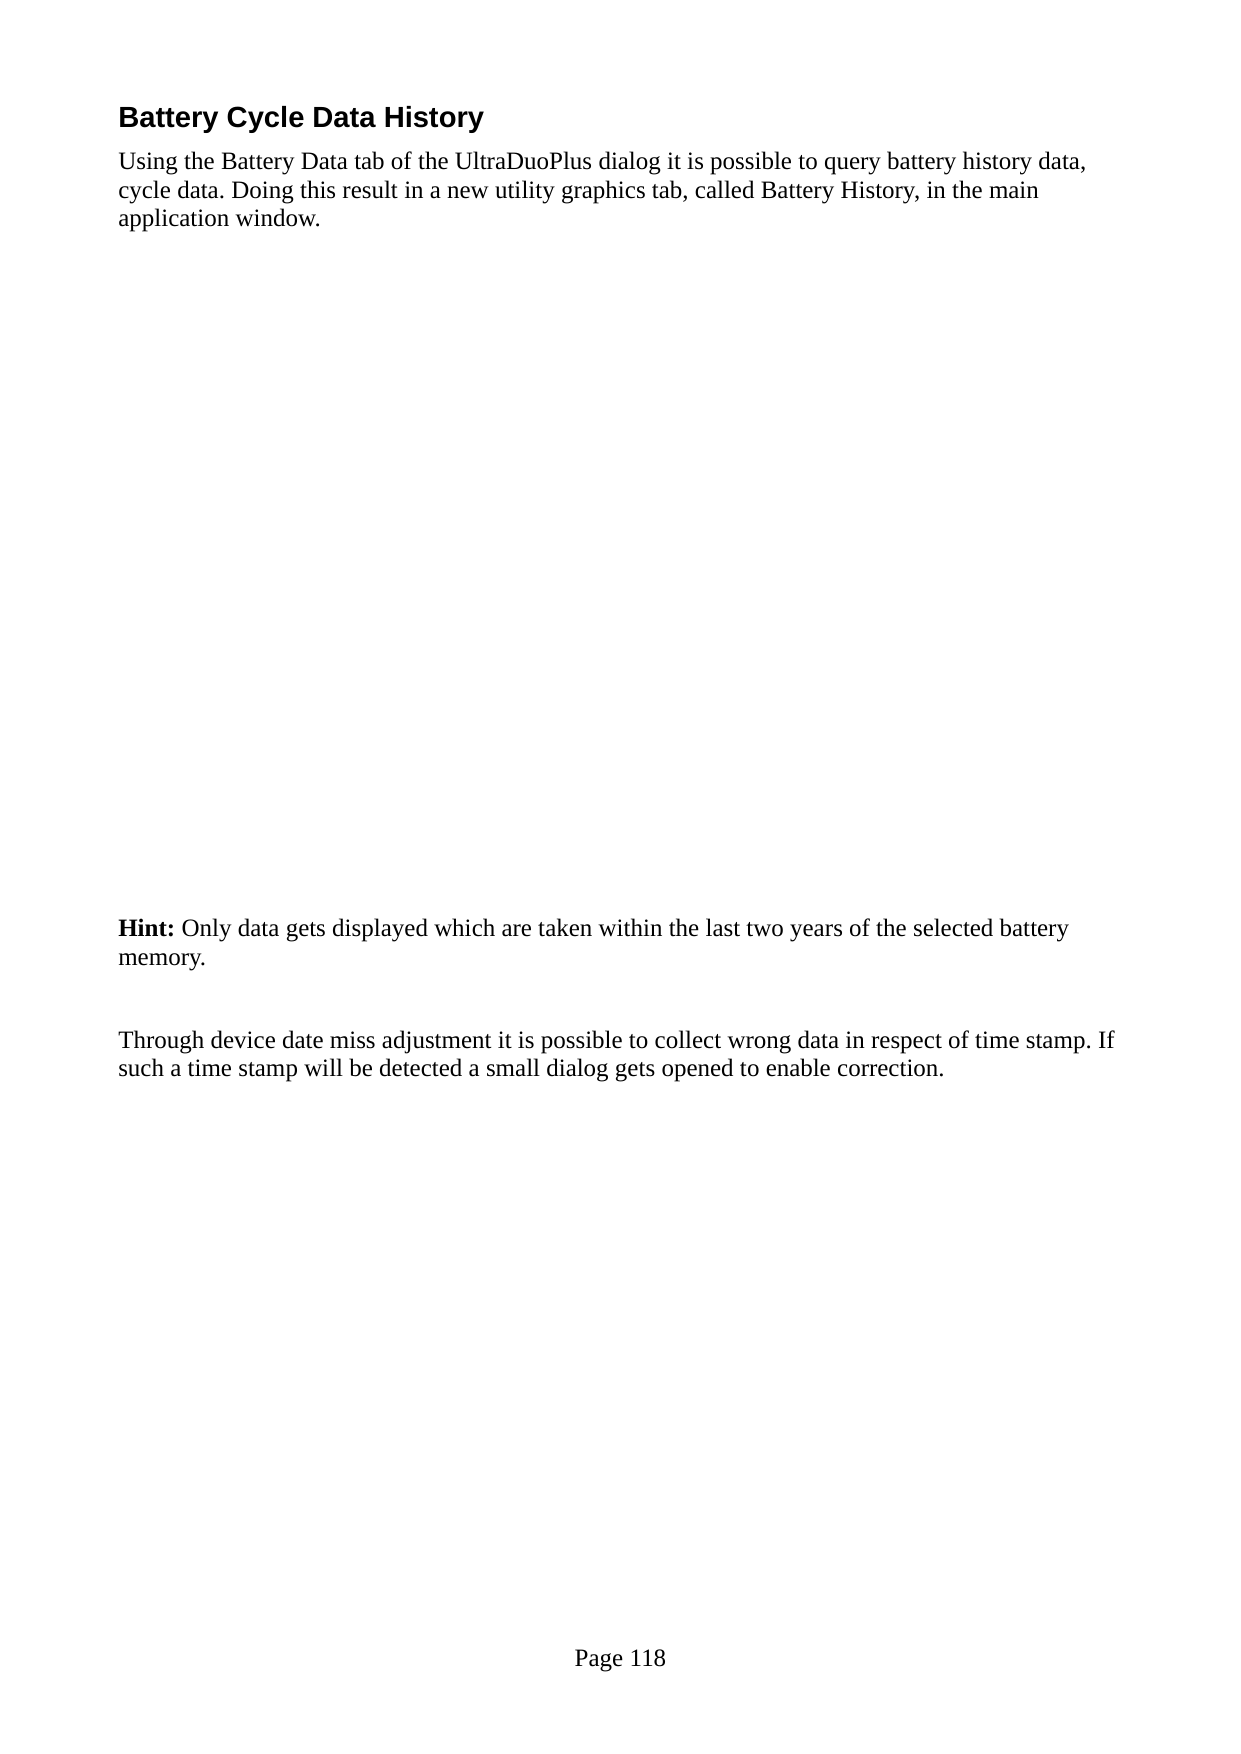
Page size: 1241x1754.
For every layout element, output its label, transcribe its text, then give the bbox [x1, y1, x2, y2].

subtitle Battery Cycle Data History [118, 100, 1122, 133]
text Using the Battery Data tab of the UltraDuoPlus dialog it is possible to query battery history data, cycle data. Doing this result in a new utility graphics tab, called Battery History, in the main application window. [118, 146, 1122, 232]
text Through device date miss adjustment it is possible to collect wrong data in respect of time stamp. If such a time stamp will be detected a small dialog gets opened to enable correction. [118, 1025, 1122, 1082]
text Hint: Only data gets displayed which are taken within the last two years of the selected battery memory. [118, 913, 1122, 971]
